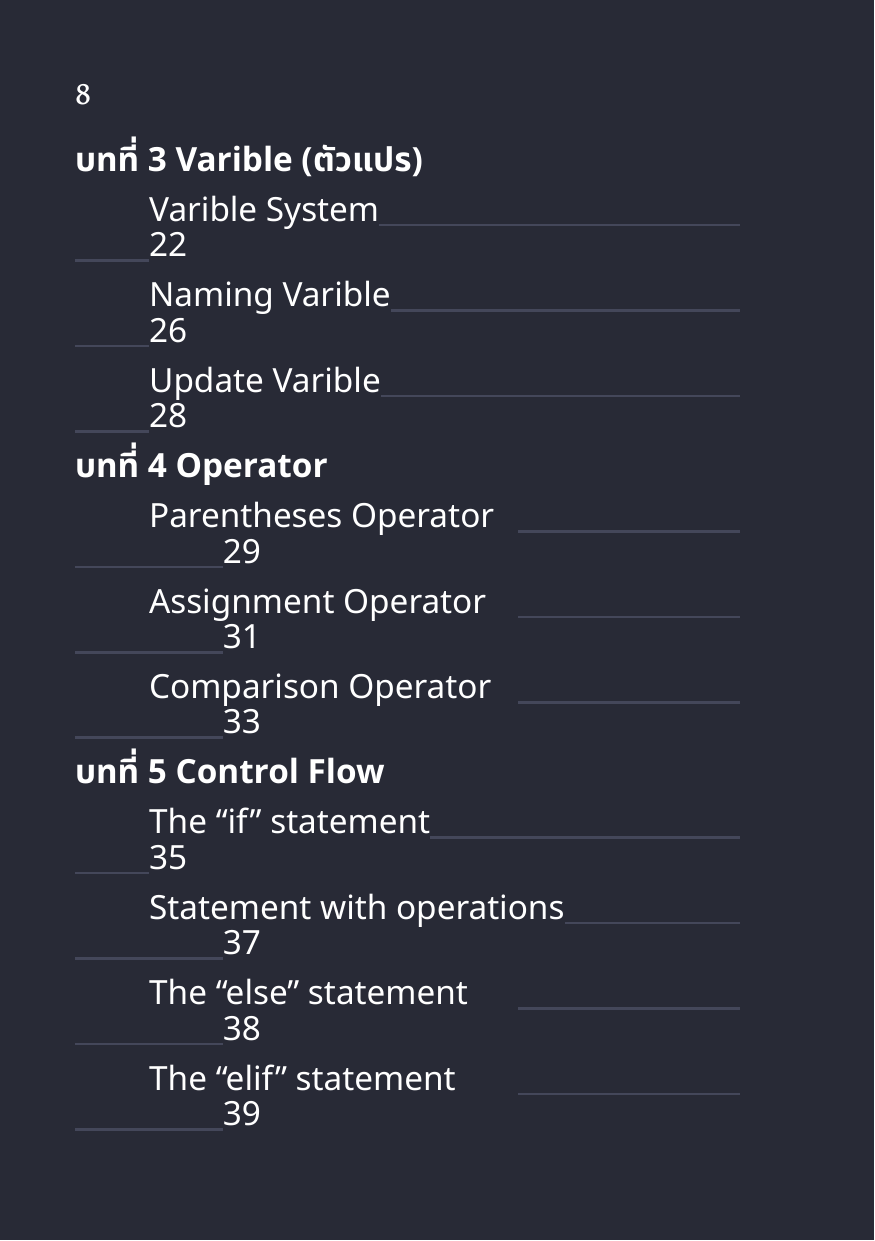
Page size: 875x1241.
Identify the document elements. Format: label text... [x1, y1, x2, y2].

text The “if” statement 35 [75, 806, 799, 876]
text บทที่ 5 Control Flow [75, 756, 799, 791]
text บทที่ 4 Operator [75, 449, 799, 485]
text Update Varible 28 [75, 364, 799, 435]
text The “elif” statement 39 [75, 1062, 799, 1133]
text Varible System 22 [75, 193, 799, 264]
text Comparison Operator 33 [75, 670, 799, 741]
text Assignment Operator 31 [75, 585, 799, 656]
text Naming Varible 26 [75, 278, 799, 349]
text Statement with operations 37 [75, 891, 799, 962]
text บทที่ 3 Varible (ตัวแปร) [75, 143, 799, 178]
text Parentheses Operator 29 [75, 499, 799, 570]
text The “else” statement 38 [75, 976, 799, 1047]
